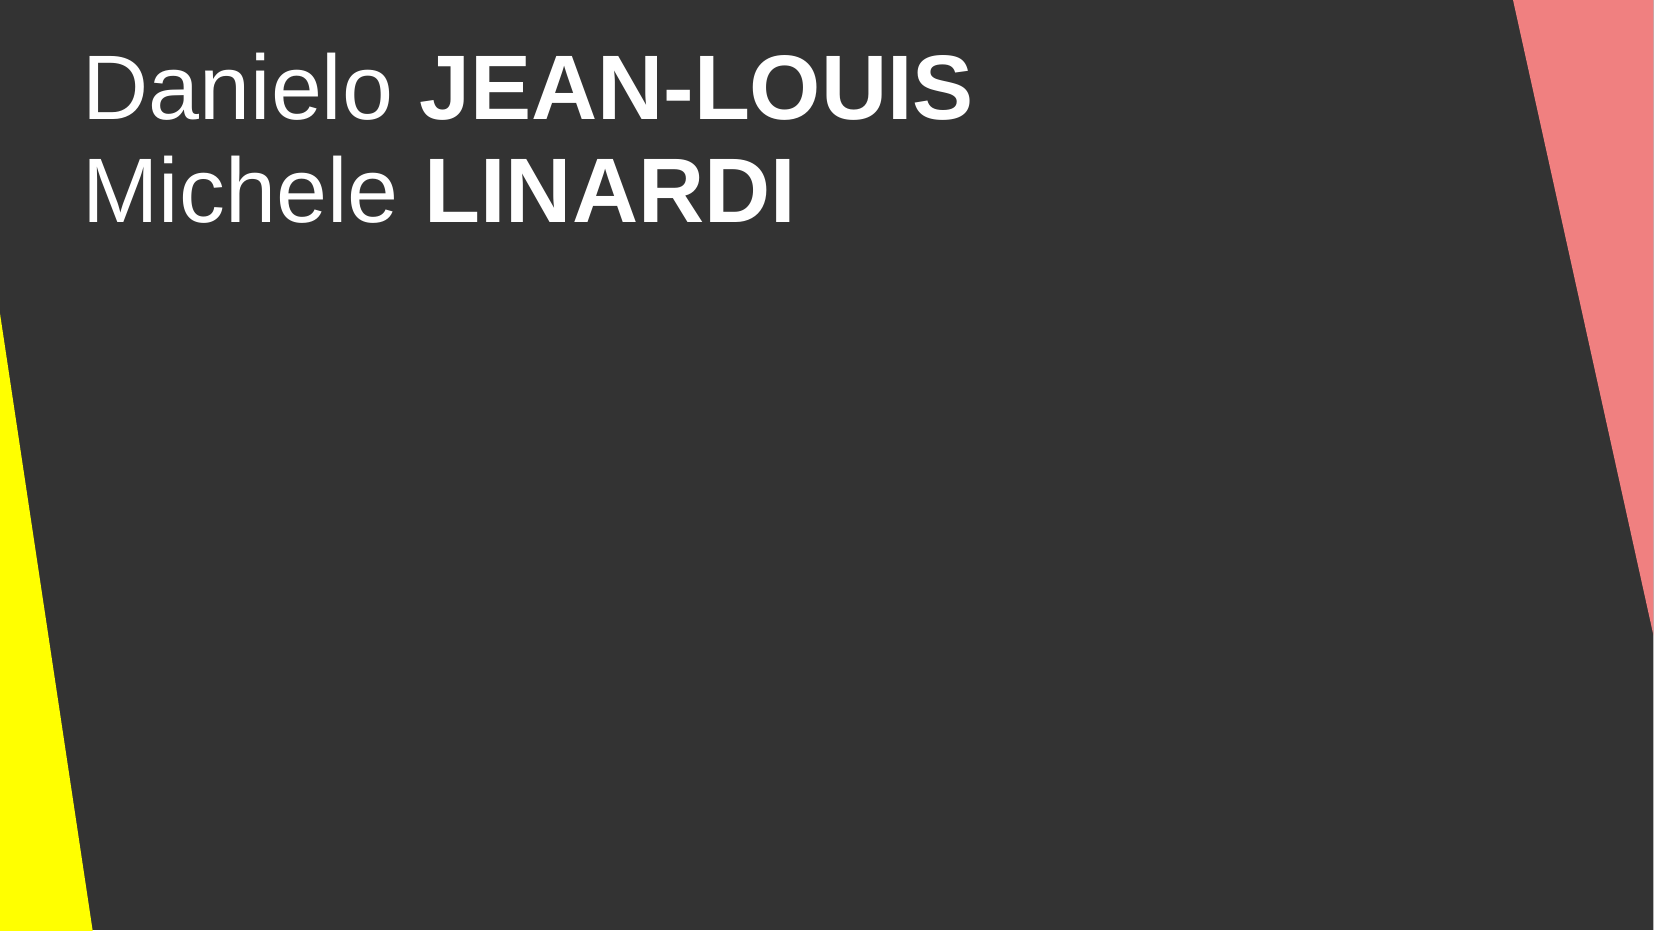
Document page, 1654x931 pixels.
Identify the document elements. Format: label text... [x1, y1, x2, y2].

text_box [0, 313, 93, 931]
text_box [1513, 0, 1654, 638]
text_box Danielo JEAN-LOUIS Michele LINARDI [82, 36, 1571, 758]
